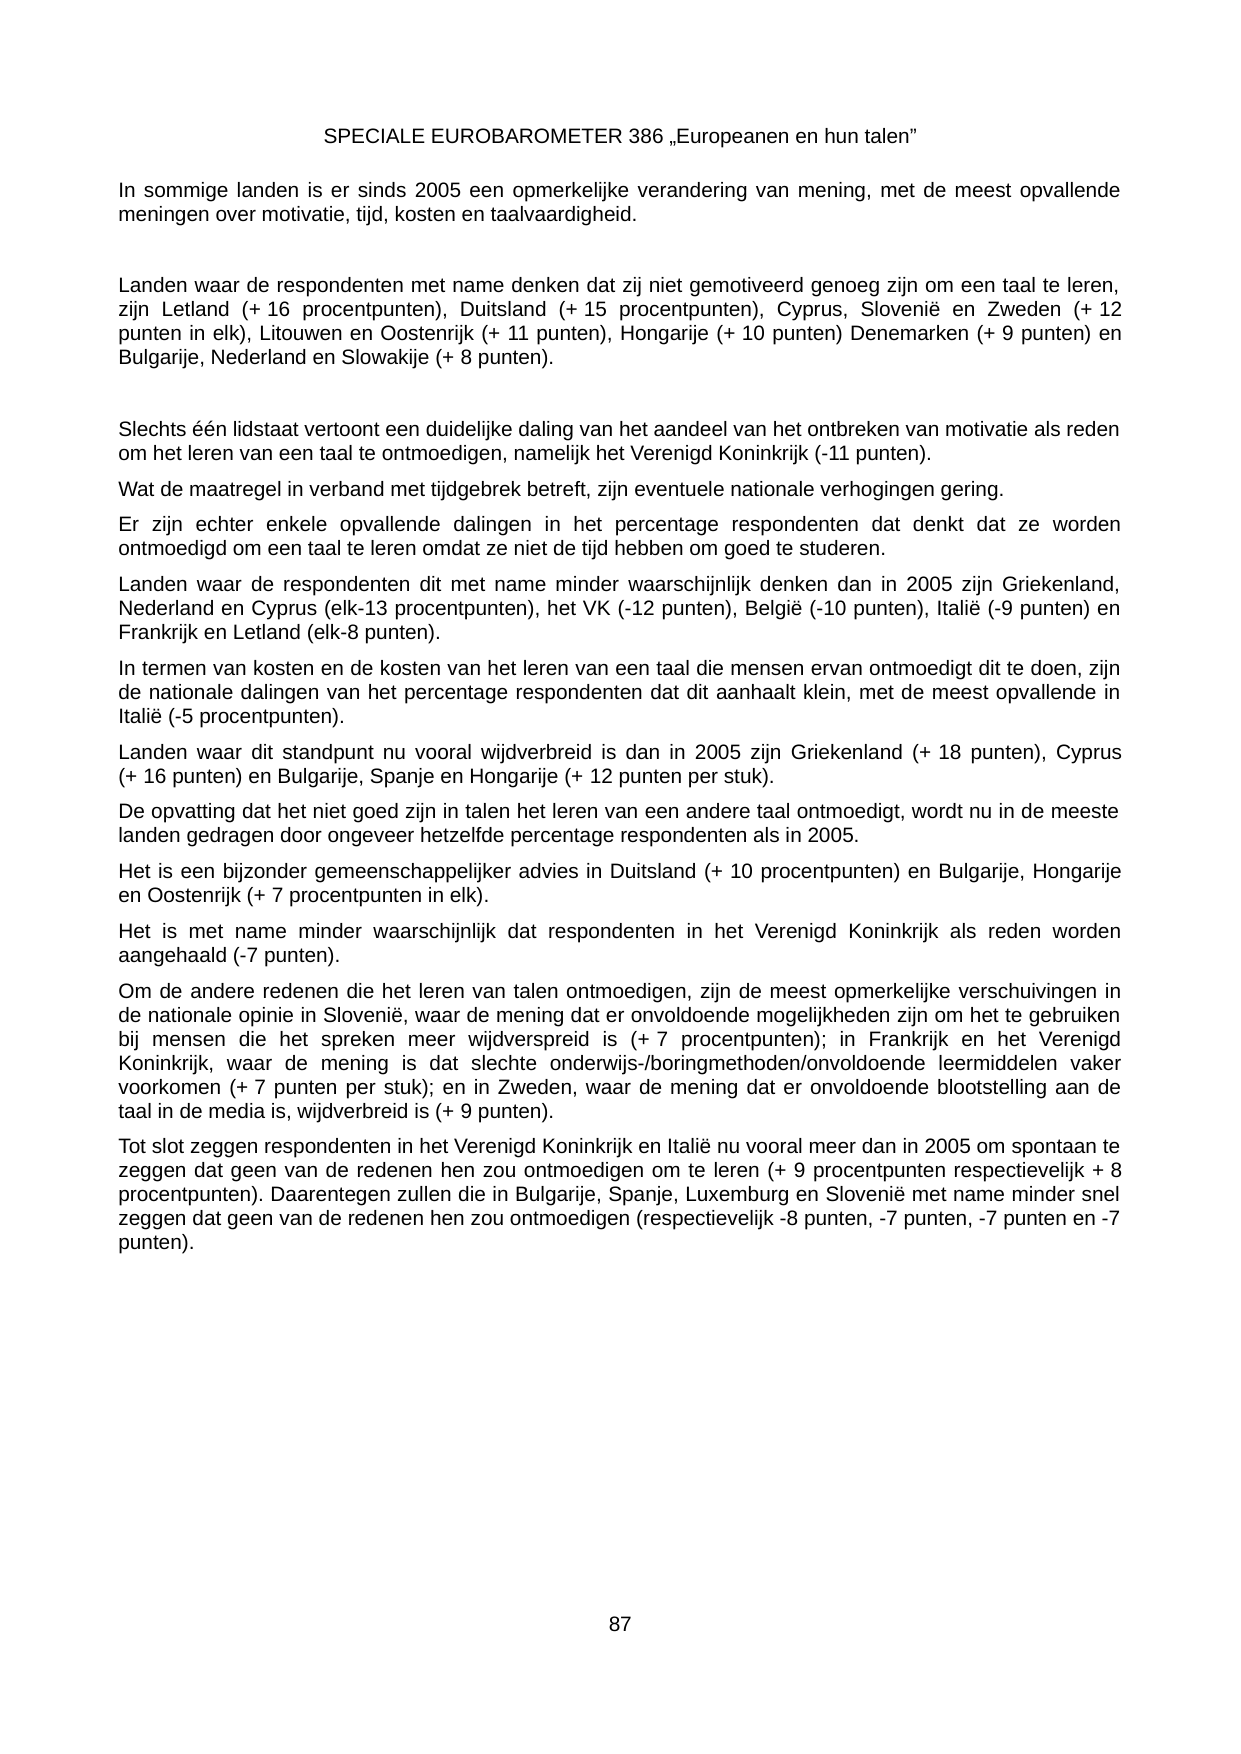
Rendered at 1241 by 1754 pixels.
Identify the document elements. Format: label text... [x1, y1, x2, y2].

text Landen waar de respondenten dit met name minder waarschijnlijk denken dan in 2005 zijn Griekenland, Nederland en Cyprus (elk-13 procentpunten), het VK (-12 punten), België (-10 punten), Italië (-9 punten) en Frankrijk en Letland (elk-8 punten). [118, 572, 1122, 644]
text Het is een bijzonder gemeenschappelijker advies in Duitsland (+ 10 procentpunten) en Bulgarije, Hongarije en Oostenrijk (+ 7 procentpunten in elk). [118, 859, 1122, 907]
text De opvatting dat het niet goed zijn in talen het leren van een andere taal ontmoedigt, wordt nu in de meeste landen gedragen door ongeveer hetzelfde percentage respondenten als in 2005. [118, 799, 1122, 847]
text Landen waar dit standpunt nu vooral wijdverbreid is dan in 2005 zijn Griekenland (+ 18 punten), Cyprus (+ 16 punten) en Bulgarije, Spanje en Hongarije (+ 12 punten per stuk). [118, 739, 1122, 787]
text In sommige landen is er sinds 2005 een opmerkelijke verandering van mening, met de meest opvallende meningen over motivatie, tijd, kosten en taalvaardigheid. [118, 177, 1122, 225]
text Om de andere redenen die het leren van talen ontmoedigen, zijn de meest opmerkelijke verschuivingen in de nationale opinie in Slovenië, waar de mening dat er onvoldoende mogelijkheden zijn om het te gebruiken bij mensen die het spreken meer wijdverspreid is (+ 7 procentpunten); in Frankrijk en het Verenigd Koninkrijk, waar de mening is dat slechte onderwijs-/boringmethoden/onvoldoende leermiddelen vaker voorkomen (+ 7 punten per stuk); en in Zweden, waar de mening dat er onvoldoende blootstelling aan de taal in de media is, wijdverbreid is (+ 9 punten). [118, 979, 1122, 1122]
text In termen van kosten en de kosten van het leren van een taal die mensen ervan ontmoedigt dit te doen, zijn de nationale dalingen van het percentage respondenten dat dit aanhaalt klein, met de meest opvallende in Italië (-5 procentpunten). [118, 656, 1122, 728]
text Het is met name minder waarschijnlijk dat respondenten in het Verenigd Koninkrijk als reden worden aangehaald (-7 punten). [118, 919, 1122, 967]
text Landen waar de respondenten met name denken dat zij niet gemotiveerd genoeg zijn om een taal te leren, zijn Letland (+ 16 procentpunten), Duitsland (+ 15 procentpunten), Cyprus, Slovenië en Zweden (+ 12 punten in elk), Litouwen en Oostenrijk (+ 11 punten), Hongarije (+ 10 punten) Denemarken (+ 9 punten) en Bulgarije, Nederland en Slowakije (+ 8 punten). [118, 273, 1122, 369]
text Er zijn echter enkele opvallende dalingen in het percentage respondenten dat denkt dat ze worden ontmoedigd om een taal te leren omdat ze niet de tijd hebben om goed te studeren. [118, 512, 1122, 560]
text Slechts één lidstaat vertoont een duidelijke daling van het aandeel van het ontbreken van motivatie als reden om het leren van een taal te ontmoedigen, namelijk het Verenigd Koninkrijk (-11 punten). [118, 417, 1122, 464]
text Tot slot zeggen respondenten in het Verenigd Koninkrijk en Italië nu vooral meer dan in 2005 om spontaan te zeggen dat geen van de redenen hen zou ontmoedigen om te leren (+ 9 procentpunten respectievelijk + 8 procentpunten). Daarentegen zullen die in Bulgarije, Spanje, Luxemburg en Slovenië met name minder snel zeggen dat geen van de redenen hen zou ontmoedigen (respectievelijk -8 punten, -7 punten, -7 punten en -7 punten). [118, 1134, 1122, 1254]
text Wat de maatregel in verband met tijdgebrek betreft, zijn eventuele nationale verhogingen gering. [118, 476, 1122, 500]
